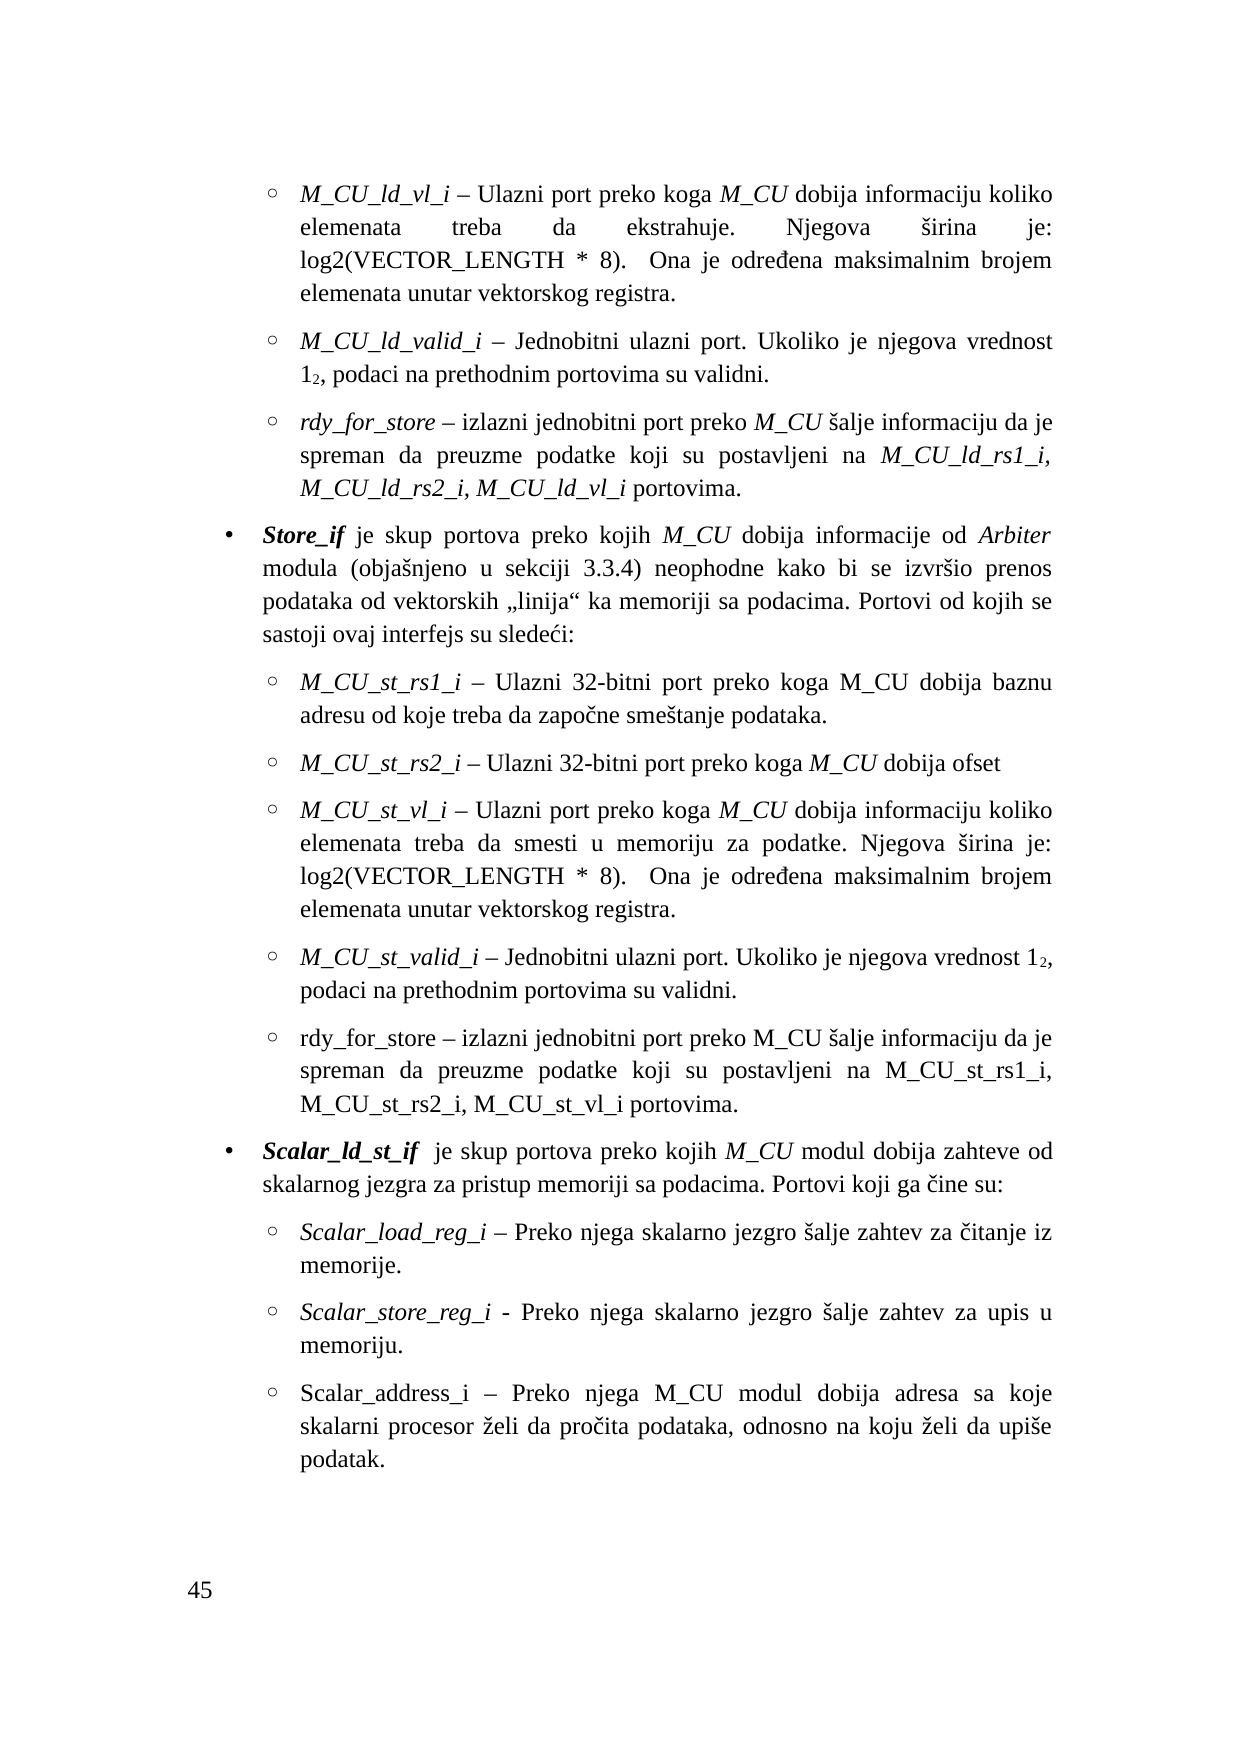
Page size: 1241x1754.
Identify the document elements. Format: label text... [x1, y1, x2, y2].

list M_CU_st_rs1_i – Ulazni 32-bitni port preko koga M_CU dobija baznu adresu od koje treba da započne smeštanje podataka. [262, 667, 1053, 729]
list M_CU_st_valid_i – Jednobitni ulazni port. Ukoliko je njegova vrednost 12, podaci na prethodnim portovima su validni. [262, 942, 1053, 1004]
list Scalar_ld_st_if je skup portova preko kojih M_CU modul dobija zahteve od skalarnog jezgra za pristup memoriji sa podacima. Portovi koji ga čine su: [225, 1136, 1053, 1198]
list Scalar_store_reg_i - Preko njega skalarno jezgro šalje zahtev za upis u memoriju. [262, 1297, 1053, 1359]
list rdy_for_store – izlazni jednobitni port preko M_CU šalje informaciju da je spreman da preuzme podatke koji su postavljeni na M_CU_st_rs1_i, M_CU_st_rs2_i, M_CU_st_vl_i portovima. [262, 1023, 1053, 1117]
list M_CU_st_vl_i – Ulazni port preko koga M_CU dobija informaciju koliko elemenata treba da smesti u memoriju za podatke. Njegova širina je: log2(VECTOR_LENGTH * 8). Ona je određena maksimalnim brojem elemenata unutar vektorskog registra. [262, 795, 1053, 923]
list M_CU_st_rs2_i – Ulazni 32-bitni port preko koga M_CU dobija ofset [262, 748, 1053, 776]
list rdy_for_store – izlazni jednobitni port preko M_CU šalje informaciju da je spreman da preuzme podatke koji su postavljeni na M_CU_ld_rs1_i, M_CU_ld_rs2_i, M_CU_ld_vl_i portovima. [262, 407, 1053, 502]
list M_CU_ld_valid_i – Jednobitni ulazni port. Ukoliko je njegova vrednost 12, podaci na prethodnim portovima su validni. [262, 326, 1053, 388]
list M_CU_ld_vl_i – Ulazni port preko koga M_CU dobija informaciju koliko elemenata treba da ekstrahuje. Njegova širina je: log2(VECTOR_LENGTH * 8). Ona je određena maksimalnim brojem elemenata unutar vektorskog registra. [262, 179, 1053, 307]
list Store_if je skup portova preko kojih M_CU dobija informacije od Arbiter modula (objašnjeno u sekciji 3.3.4) neophodne kako bi se izvršio prenos podataka od vektorskih „linija“ ka memoriji sa podacima. Portovi od kojih se sastoji ovaj interfejs su sledeći: [225, 520, 1053, 648]
list Scalar_address_i – Preko njega M_CU modul dobija adresa sa koje skalarni procesor želi da pročita podataka, odnosno na koju želi da upiše podatak. [262, 1378, 1053, 1473]
list Scalar_load_reg_i – Preko njega skalarno jezgro šalje zahtev za čitanje iz memorije. [262, 1217, 1053, 1279]
